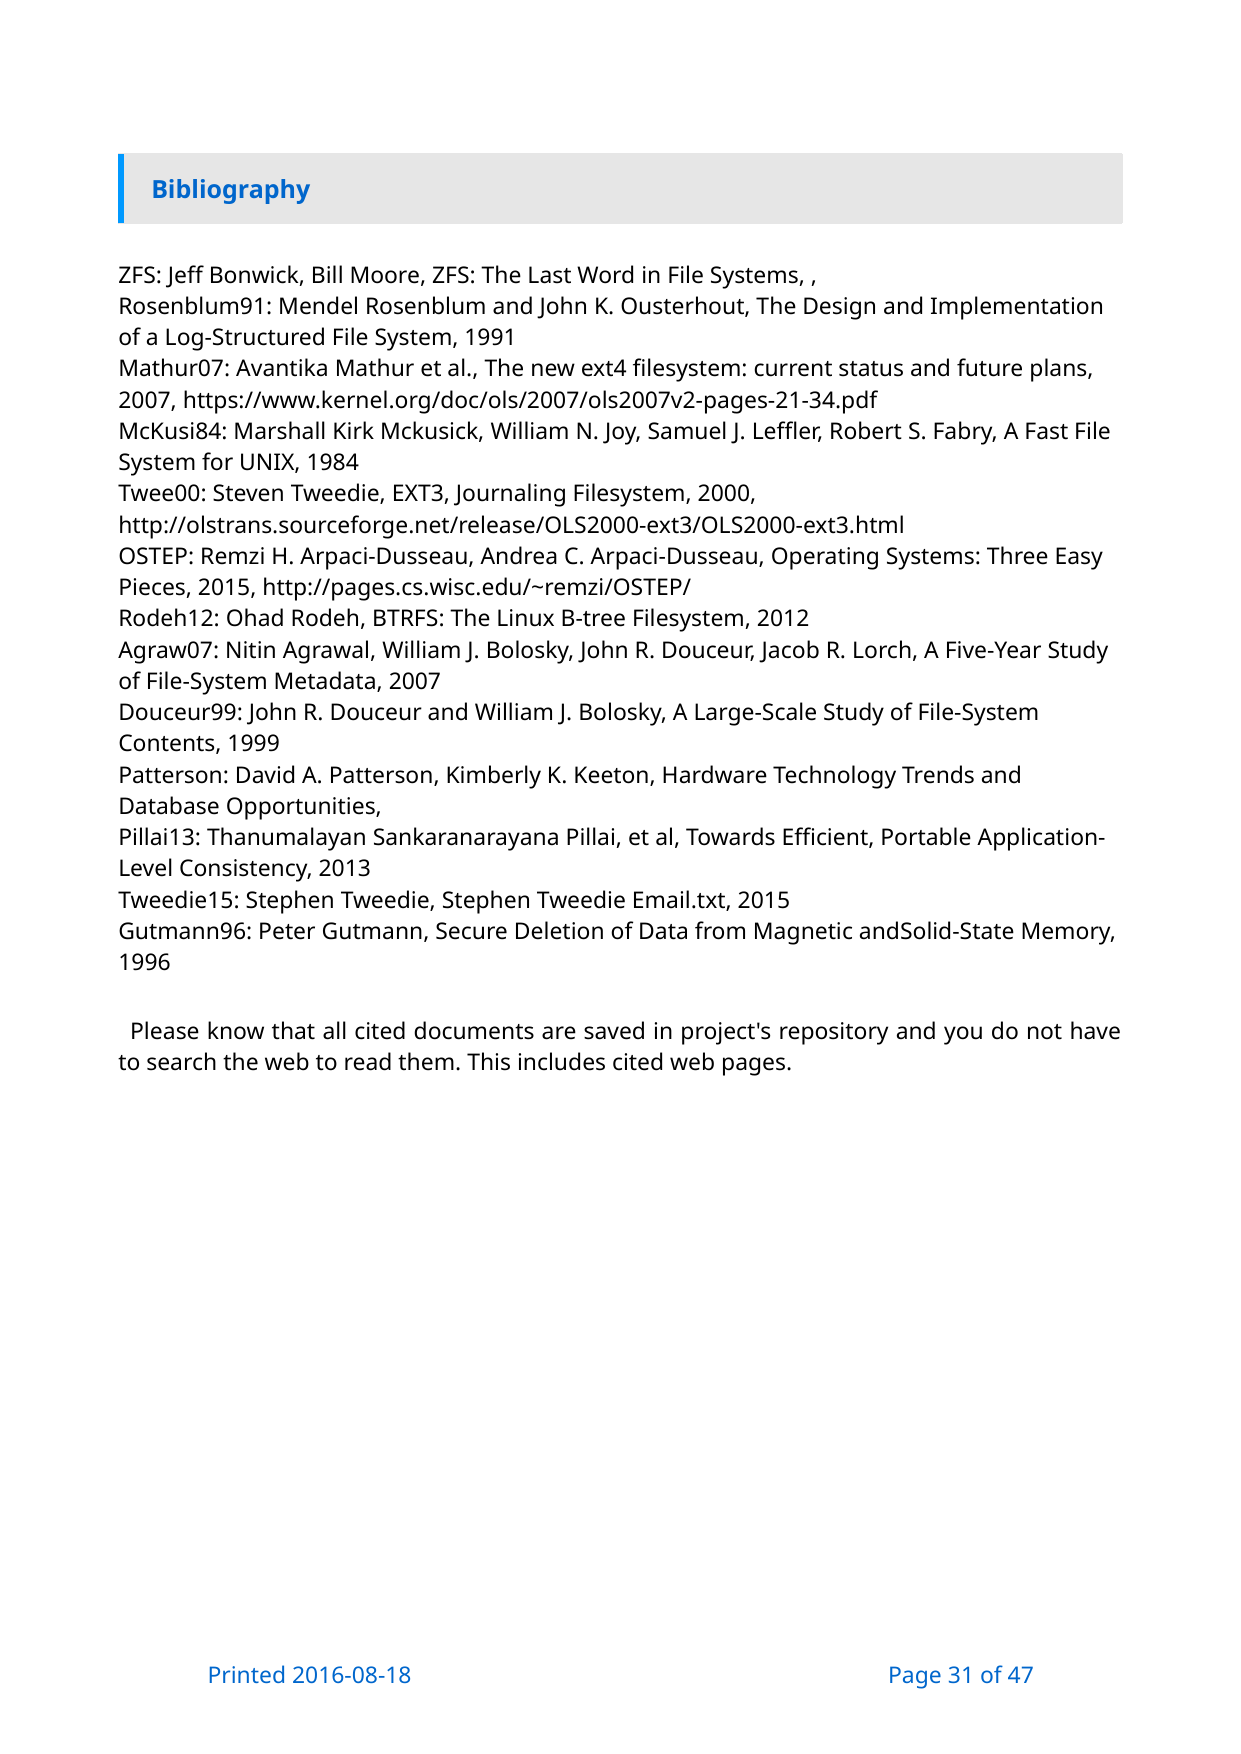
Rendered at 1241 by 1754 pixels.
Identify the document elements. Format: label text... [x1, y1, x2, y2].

text Rosenblum91: Mendel Rosenblum and John K. Ousterhout, The Design and Implementation of a Log-Structured File System, 1991 [118, 290, 1122, 352]
text McKusi84: Marshall Kirk Mckusick, William N. Joy, Samuel J. Leffler, Robert S. Fabry, A Fast File System for UNIX, 1984 [118, 415, 1122, 477]
text Gutmann96: Peter Gutmann, Secure Deletion of Data from Magnetic andSolid-State Memory, 1996 [118, 915, 1122, 977]
text Rodeh12: Ohad Rodeh, BTRFS: The Linux B-tree Filesystem, 2012 [118, 602, 1122, 634]
text Douceur99: John R. Douceur and William J. Bolosky, A Large-Scale Study of File-System Contents, 1999 [118, 696, 1122, 759]
text Twee00: Steven Tweedie, EXT3, Journaling Filesystem, 2000, http://olstrans.sourceforge.net/release/OLS2000-ext3/OLS2000-ext3.html [118, 477, 1122, 540]
text Tweedie15: Stephen Tweedie, Stephen Tweedie Email.txt, 2015 [118, 884, 1122, 915]
text Mathur07: Avantika Mathur et al., The new ext4 filesystem: current status and future plans, 2007, https://www.kernel.org/doc/ols/2007/ols2007v2-pages-21-34.pdf [118, 352, 1122, 415]
text Patterson: David A. Patterson, Kimberly K. Keeton, Hardware Technology Trends and Database Opportunities, [118, 759, 1122, 821]
text Agraw07: Nitin Agrawal, William J. Bolosky, John R. Douceur, Jacob R. Lorch, A Five-Year Study of File-System Metadata, 2007 [118, 634, 1122, 696]
text Pillai13: Thanumalayan Sankaranarayana Pillai, et al, Towards Efficient, Portable Application-Level Consistency, 2013 [118, 821, 1122, 884]
text ZFS: Jeff Bonwick, Bill Moore, ZFS: The Last Word in File Systems, , [118, 259, 1122, 290]
text Please know that all cited documents are saved in project's repository and you do not have to search the web to read them. This includes cited web pages. [118, 1014, 1122, 1077]
subtitle Bibliography [124, 155, 1122, 223]
text OSTEP: Remzi H. Arpaci-Dusseau, Andrea C. Arpaci-Dusseau, Operating Systems: Three Easy Pieces, 2015, http://pages.cs.wisc.edu/~remzi/OSTEP/ [118, 540, 1122, 602]
